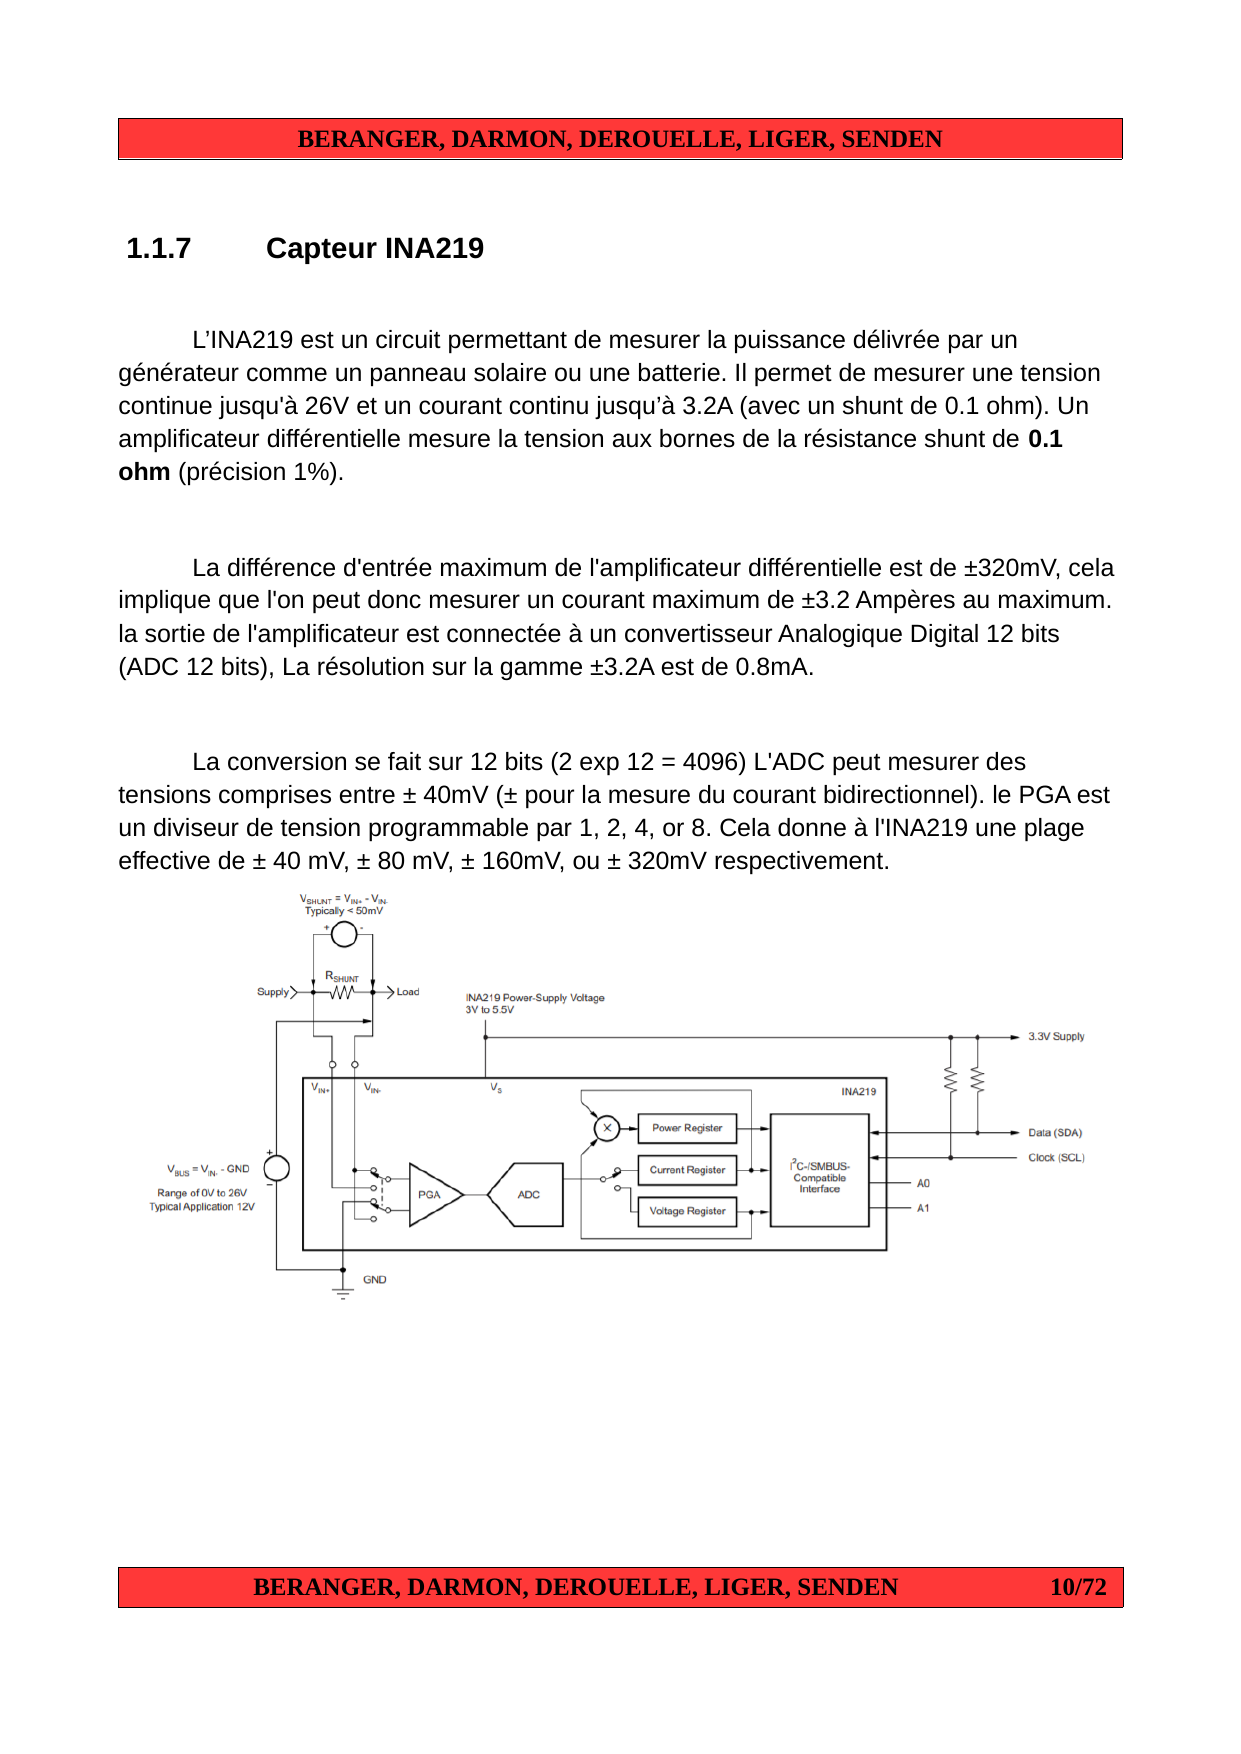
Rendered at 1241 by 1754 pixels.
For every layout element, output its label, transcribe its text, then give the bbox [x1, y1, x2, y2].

text La différence d'entrée maximum de l'amplificateur différentielle est de ±320mV, cela implique que l'on peut donc mesurer un courant maximum de ±3.2 Ampères au maximum. la sortie de l'amplificateur est connectée à un convertisseur Analogique Digital 12 bits (ADC 12 bits), La résolution sur la gamme ±3.2A est de 0.8mA. [118, 552, 1122, 680]
picture [111, 878, 1116, 1309]
text La conversion se fait sur 12 bits (2 exp 12 = 4096) L'ADC peut mesurer des tensions comprises entre ± 40mV (± pour la mesure du courant bidirectionnel). le PGA est un diviseur de tension programmable par 1, 2, 4, or 8. Cela donne à l'INA219 une plage effective de ± 40 mV, ± 80 mV, ± 160mV, ou ± 320mV respectivement. [118, 747, 1122, 874]
subtitle Capteur INA219 [118, 231, 1122, 265]
text L’INA219 est un circuit permettant de mesurer la puissance délivrée par un générateur comme un panneau solaire ou une batterie. Il permet de mesurer une tension continue jusqu'à 26V et un courant continu jusqu’à 3.2A (avec un shunt de 0.1 ohm). Un amplificateur différentielle mesure la tension aux bornes de la résistance shunt de 0.1 ohm (précision 1%). [118, 325, 1122, 486]
